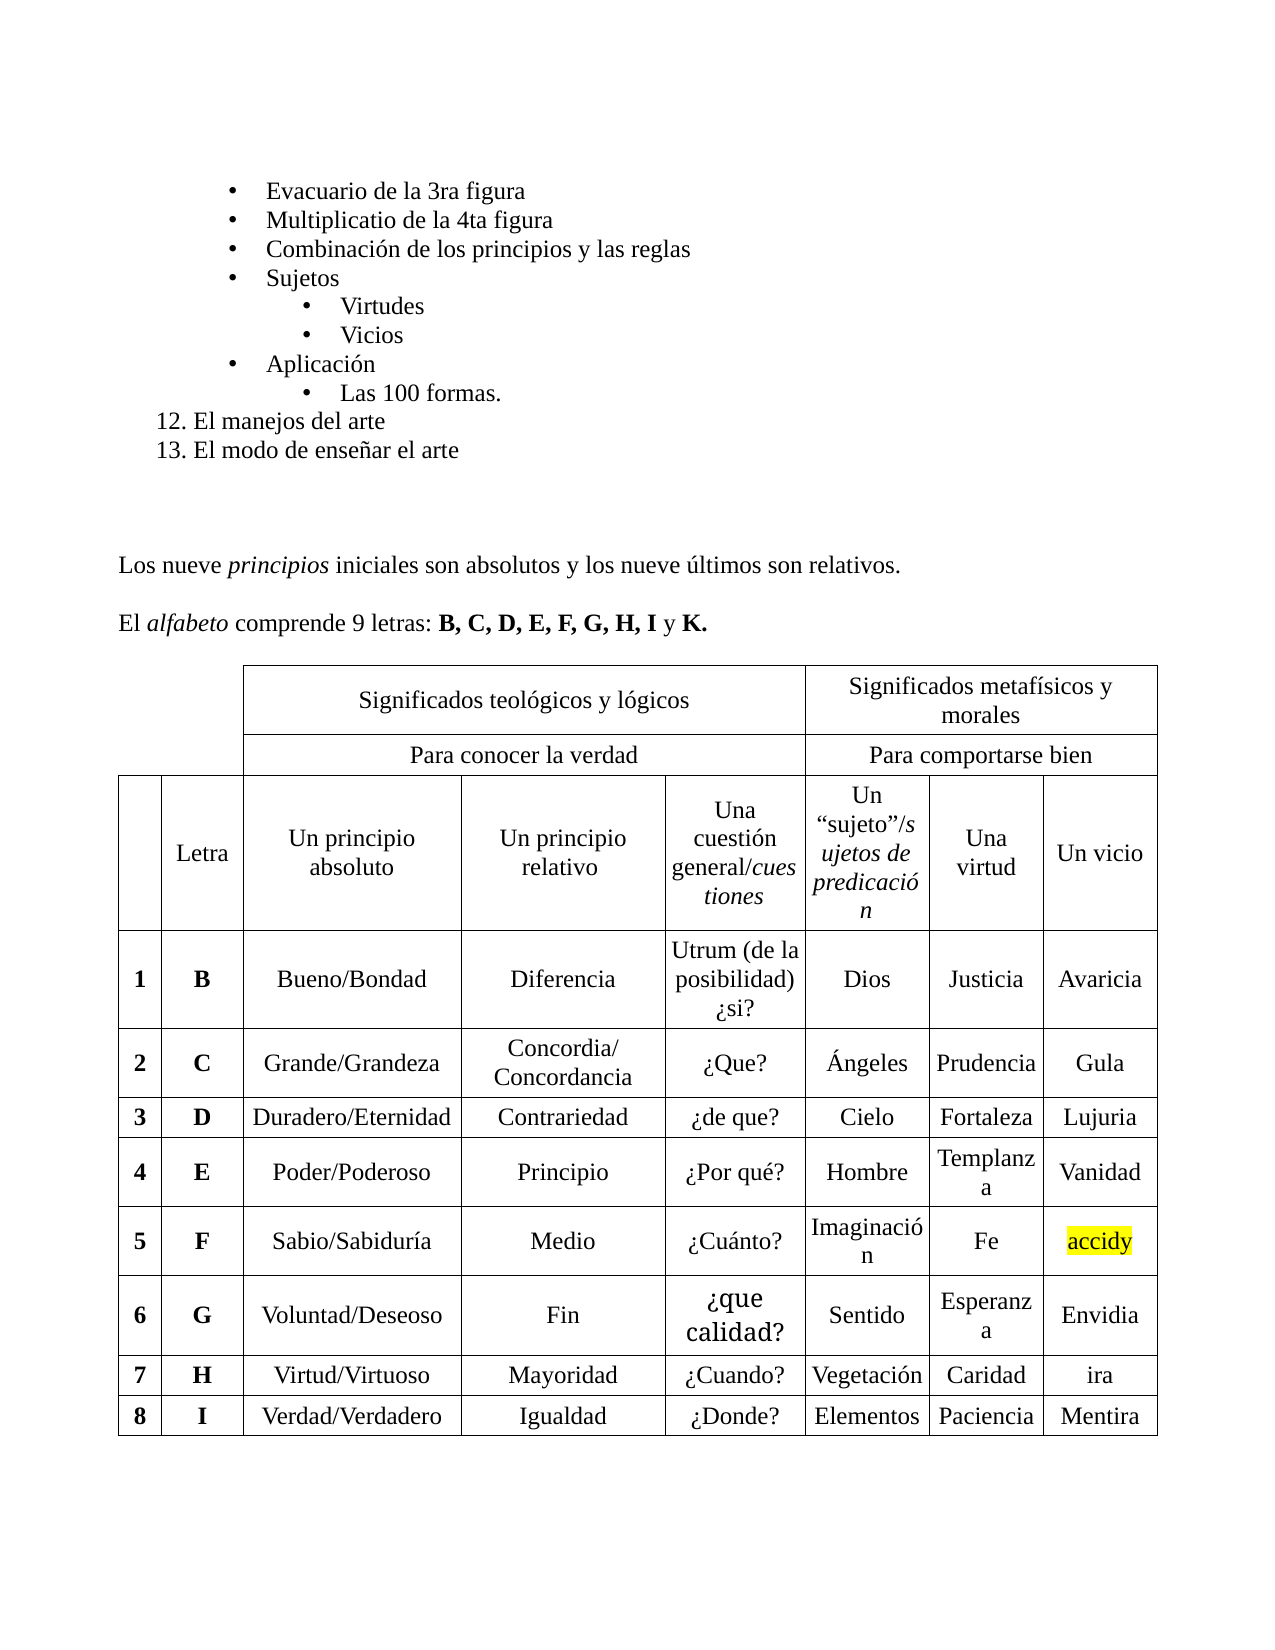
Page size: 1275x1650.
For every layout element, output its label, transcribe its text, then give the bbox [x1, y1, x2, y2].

list El modo de enseñar el arte [156, 435, 1157, 464]
list Sujetos [228, 263, 1157, 291]
table_cell ¿Cuánto? [666, 1207, 805, 1275]
table_cell 3 [119, 1098, 161, 1137]
list Aplicación [228, 349, 1157, 378]
table_cell F [162, 1207, 243, 1275]
table_cell Principio [462, 1138, 665, 1206]
table_cell ¿que calidad? [666, 1276, 805, 1355]
table_cell Envidia [1044, 1276, 1157, 1355]
table_header [161, 665, 243, 734]
table_cell Vegetación [806, 1356, 929, 1395]
table_cell Prudencia [930, 1029, 1043, 1097]
table_cell Para comportarse bien [806, 735, 1157, 774]
list Evacuario de la 3ra figura [228, 176, 1157, 205]
table_cell Un principio relativo [462, 776, 665, 930]
table_cell Igualdad [462, 1396, 665, 1435]
table_cell [161, 734, 243, 774]
table_cell ¿de que? [666, 1098, 805, 1137]
table_cell Letra [162, 776, 243, 930]
table_cell H [162, 1356, 243, 1395]
table_cell D [162, 1098, 243, 1137]
table_cell 2 [119, 1029, 161, 1097]
table_cell Hombre [806, 1138, 929, 1206]
table_cell Caridad [930, 1356, 1043, 1395]
table_cell I [162, 1396, 243, 1435]
table_cell Paciencia [930, 1396, 1043, 1435]
table_cell 5 [119, 1207, 161, 1275]
table_cell Lujuria [1044, 1098, 1157, 1137]
table_cell ¿Donde? [666, 1396, 805, 1435]
table_cell Un vicio [1044, 776, 1157, 930]
table_cell Cielo [806, 1098, 929, 1137]
table_cell Justicia [930, 931, 1043, 1028]
list Combinación de los principios y las reglas [228, 234, 1157, 263]
table_cell ira [1044, 1356, 1157, 1395]
table_cell Templanza [930, 1138, 1043, 1206]
table_cell ¿Cuando? [666, 1356, 805, 1395]
table_cell C [162, 1029, 243, 1097]
table_cell E [162, 1138, 243, 1206]
table_cell Fe [930, 1207, 1043, 1275]
table_cell [118, 734, 161, 774]
table_cell B [162, 931, 243, 1028]
table_cell Mentira [1044, 1396, 1157, 1435]
table_cell Sentido [806, 1276, 929, 1355]
table_cell Gula [1044, 1029, 1157, 1097]
table_cell Para conocer la verdad [244, 735, 805, 774]
table_cell [119, 776, 161, 930]
table_cell Virtud/Virtuoso [244, 1356, 461, 1395]
table_cell Una virtud [930, 776, 1043, 930]
table_cell Diferencia [462, 931, 665, 1028]
table_cell Dios [806, 931, 929, 1028]
table_cell Medio [462, 1207, 665, 1275]
list Las 100 formas. [302, 378, 1157, 406]
list El manejos del arte [156, 406, 1157, 435]
table_cell Mayoridad [462, 1356, 665, 1395]
table_cell Avaricia [1044, 931, 1157, 1028]
table_cell 1 [119, 931, 161, 1028]
table_cell Contrariedad [462, 1098, 665, 1137]
table_header Significados metafísicos y morales [806, 666, 1157, 734]
text Los nueve principios iniciales son absolutos y los nueve últimos son relativos. [118, 550, 1157, 579]
table_cell 4 [119, 1138, 161, 1206]
table_cell Un principio absoluto [244, 776, 461, 930]
table_cell 7 [119, 1356, 161, 1395]
table_cell Ángeles [806, 1029, 929, 1097]
list Multiplicatio de la 4ta figura [228, 205, 1157, 234]
table_cell Fin [462, 1276, 665, 1355]
table_cell Elementos [806, 1396, 929, 1435]
table_cell ¿Por qué? [666, 1138, 805, 1206]
list Virtudes [302, 291, 1157, 320]
table_cell Fortaleza [930, 1098, 1043, 1137]
table_cell Verdad/Verdadero [244, 1396, 461, 1435]
table_cell Utrum (de la posibilidad) ¿si? [666, 931, 805, 1028]
table_cell Esperanza [930, 1276, 1043, 1355]
table_cell Concordia/Concordancia [462, 1029, 665, 1097]
table_cell Sabio/Sabiduría [244, 1207, 461, 1275]
table_cell Vanidad [1044, 1138, 1157, 1206]
table_cell Grande/Grandeza [244, 1029, 461, 1097]
table_header Significados teológicos y lógicos [244, 666, 805, 734]
table_cell Bueno/Bondad [244, 931, 461, 1028]
table_cell ¿Que? [666, 1029, 805, 1097]
table_cell 6 [119, 1276, 161, 1355]
table_cell 8 [119, 1396, 161, 1435]
table_cell Imaginación [806, 1207, 929, 1275]
table_cell G [162, 1276, 243, 1355]
table_cell Una cuestión general/cuestiones [666, 776, 805, 930]
table_cell Voluntad/Deseoso [244, 1276, 461, 1355]
table_cell Poder/Poderoso [244, 1138, 461, 1206]
table_header [118, 665, 161, 734]
table_cell Duradero/Eternidad [244, 1098, 461, 1137]
table_cell accidy [1044, 1207, 1157, 1275]
table_cell Un “sujeto”/sujetos de predicación [806, 776, 929, 930]
list Vicios [302, 320, 1157, 349]
text El alfabeto comprende 9 letras: B, C, D, E, F, G, H, I y K. [118, 608, 1157, 636]
